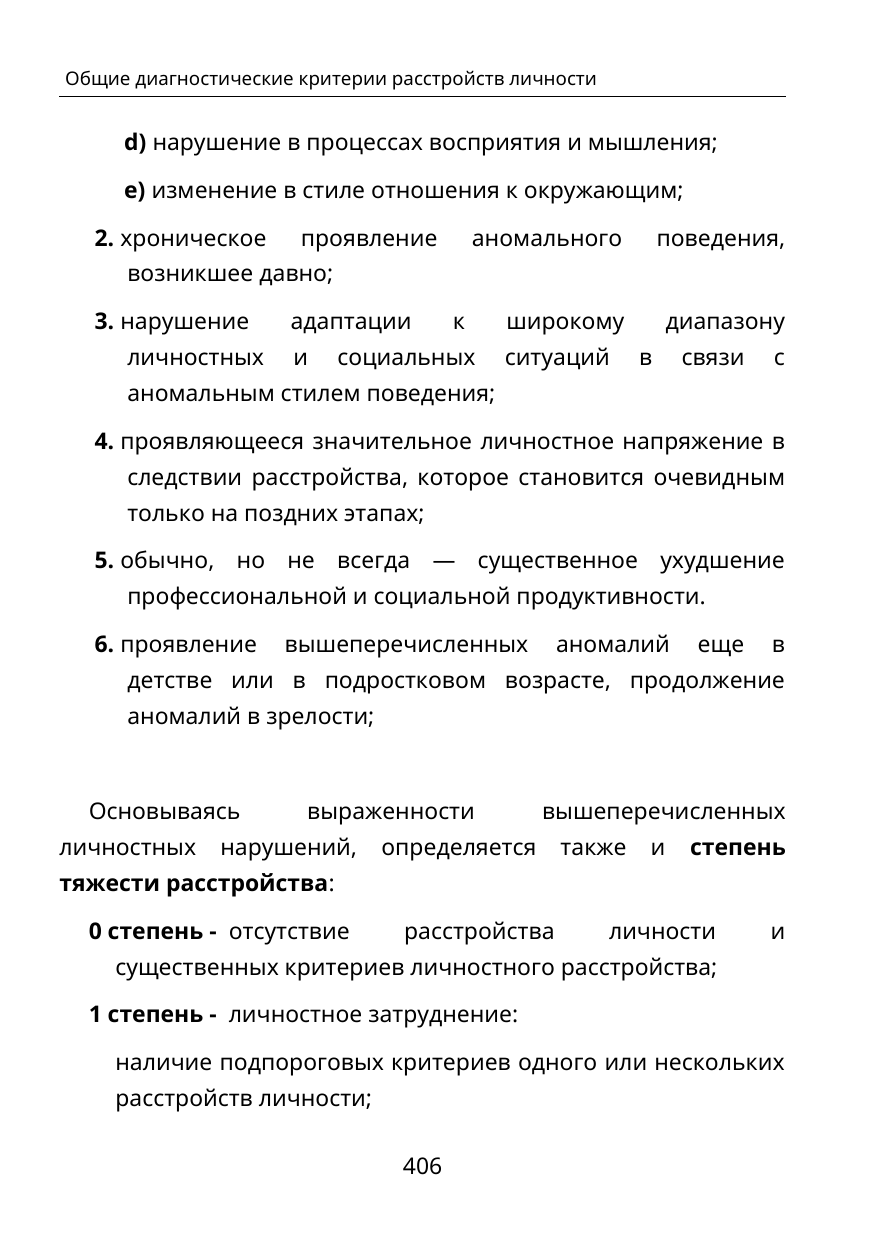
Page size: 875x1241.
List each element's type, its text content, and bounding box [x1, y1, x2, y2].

list отсутствие расстройства личности и существенных критериев личностного расстройства; [88, 915, 786, 982]
list обычно, но не всегда — существенное ухудшение профессиональной и социальной продуктивности. [88, 544, 786, 611]
list изменение в стиле отношения к окружающим; [118, 174, 786, 205]
list личностное затруднение: [88, 998, 786, 1030]
list проявление вышеперечисленных аномалий еще в детстве или в подростковом возрасте, продолжение аномалий в зрелости; [88, 628, 786, 731]
text Основываясь выраженности вышеперечисленных личностных нарушений, определяется также и степень тяжести расстройства: [59, 795, 786, 898]
list проявляющееся значительное личностное напряжение в следствии расстройства, которое становится очевидным только на поздних этапах; [88, 425, 786, 528]
list нарушение адаптации к широкому диапазону личностных и социальных ситуаций в связи с аномальным стилем поведения; [88, 305, 786, 408]
list наличие подпороговых критериев одного или нескольких расстройств личности; [88, 1046, 786, 1113]
list хроническое проявление аномального поведения, возникшее давно; [88, 221, 786, 289]
list нарушение в процессах восприятия и мышления; [118, 126, 786, 157]
